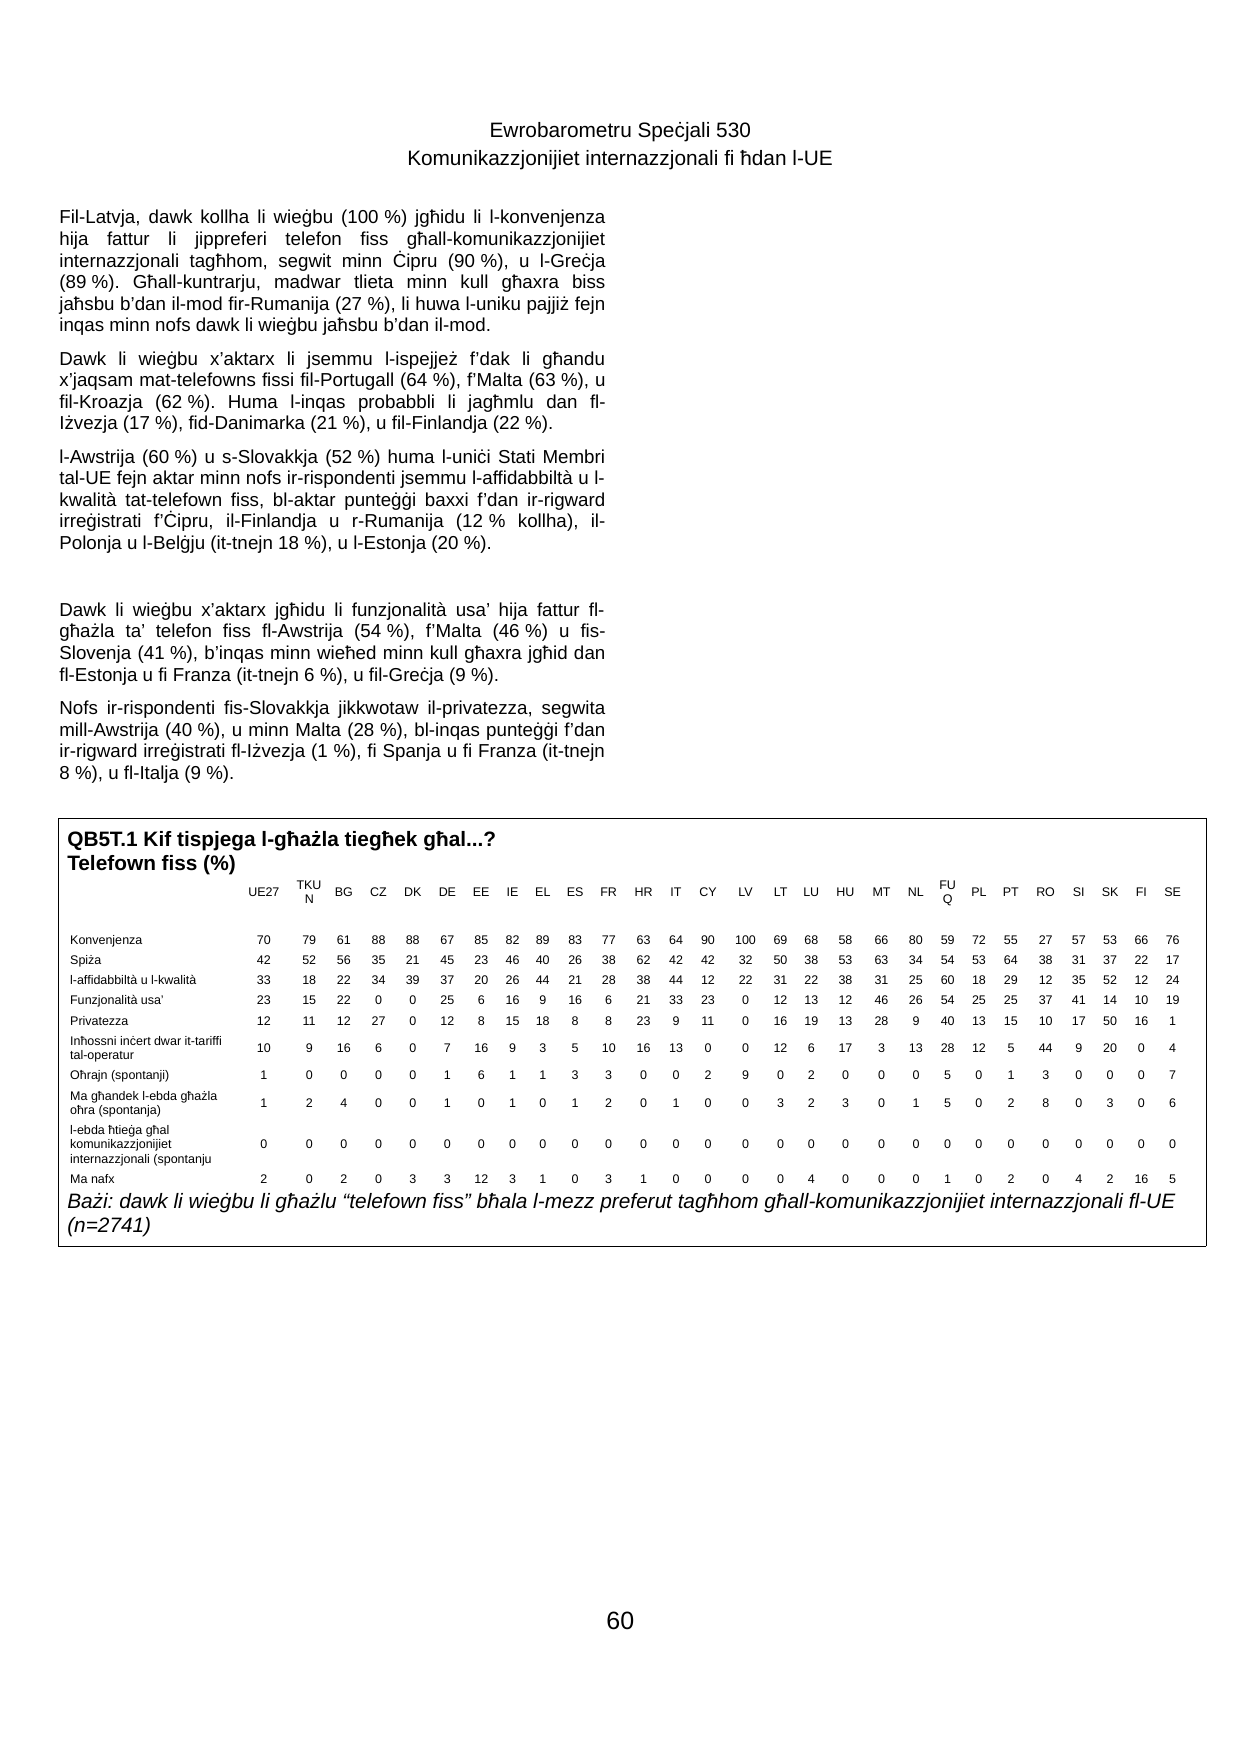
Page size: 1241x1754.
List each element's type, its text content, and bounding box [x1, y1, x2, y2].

table_cell [827, 909, 863, 929]
table_cell 41 [1064, 990, 1093, 1010]
table_cell 11 [292, 1010, 326, 1031]
table_cell 0 [326, 1065, 361, 1085]
table_header EL [527, 875, 558, 909]
table_cell [932, 909, 963, 929]
table_cell 0 [899, 1169, 932, 1189]
table_cell 7 [1156, 1065, 1189, 1085]
table_cell 33 [661, 990, 690, 1010]
table_cell 0 [1027, 1169, 1064, 1189]
table_cell 0 [326, 1120, 361, 1169]
table_cell 1 [430, 1085, 464, 1120]
table_cell 0 [527, 1120, 558, 1169]
table_cell 2 [1093, 1169, 1127, 1189]
table_cell 2 [592, 1085, 625, 1120]
table_cell 12 [766, 1031, 795, 1065]
table_cell 44 [661, 970, 690, 990]
table_cell 10 [235, 1031, 292, 1065]
table_cell [690, 909, 725, 929]
table_cell 46 [498, 950, 527, 970]
table_cell 28 [592, 970, 625, 990]
table_cell 2 [994, 1085, 1027, 1120]
table_cell 12 [235, 1010, 292, 1031]
table_cell 13 [899, 1031, 932, 1065]
table_cell 0 [899, 1120, 932, 1169]
table_cell 23 [235, 990, 292, 1010]
table_cell 24 [1156, 970, 1189, 990]
table_cell 80 [899, 930, 932, 950]
table_header HU [827, 875, 863, 909]
table_cell 52 [1093, 970, 1127, 990]
table_cell 9 [899, 1010, 932, 1031]
table_cell 38 [795, 950, 827, 970]
table_cell 0 [430, 1120, 464, 1169]
table_cell 0 [1127, 1120, 1156, 1169]
text Fil-Latvja, dawk kollha li wieġbu (100 %) jgħidu li l-konvenjenza hija fattur li jippreferi telefon fiss għall-komunikazzjonijiet internazzjonali tagħhom, segwit minn Ċipru (90 %), u l-Greċja (89 %). Għall-kuntrarju, madwar tlieta minn kull għaxra biss jaħsbu b’dan il-mod fir-Rumanija (27 %), li huwa l-uniku pajjiż fejn inqas minn nofs dawk li wieġbu jaħsbu b’dan il-mod. [59, 206, 605, 336]
table_cell 53 [1093, 930, 1127, 950]
table_cell 0 [498, 1120, 527, 1169]
table_cell 9 [498, 1031, 527, 1065]
table_cell 0 [766, 1169, 795, 1189]
table_cell 42 [235, 950, 292, 970]
table_cell 66 [863, 930, 899, 950]
table_cell 100 [725, 930, 766, 950]
table_cell 0 [827, 1120, 863, 1169]
table_cell Privatezza [67, 1010, 235, 1031]
table_cell 17 [1064, 1010, 1093, 1031]
table_cell [963, 909, 994, 929]
table_cell 21 [395, 950, 430, 970]
table_cell [430, 909, 464, 929]
table_cell 54 [932, 950, 963, 970]
table_cell [994, 909, 1027, 929]
table_cell 0 [963, 1085, 994, 1120]
text QB5T.1 Kif tispjega l-għażla tiegħek għal...? [67, 827, 1197, 851]
table_cell [1064, 909, 1093, 929]
table_cell 6 [592, 990, 625, 1010]
table_header UE27 [235, 875, 292, 909]
table_cell 0 [963, 1169, 994, 1189]
table_cell 23 [464, 950, 498, 970]
table_header RO [1027, 875, 1064, 909]
table_cell 0 [725, 1085, 766, 1120]
table_cell 1 [625, 1169, 661, 1189]
table_cell 66 [1127, 930, 1156, 950]
table_header PL [963, 875, 994, 909]
table_header EE [464, 875, 498, 909]
table_cell 8 [1027, 1085, 1064, 1120]
table_cell 8 [464, 1010, 498, 1031]
table_cell 0 [795, 1120, 827, 1169]
table_cell 44 [527, 970, 558, 990]
table_cell 12 [690, 970, 725, 990]
table_cell 3 [558, 1065, 592, 1085]
table_cell 19 [1156, 990, 1189, 1010]
text Dawk li wieġbu x’aktarx li jsemmu l-ispejjeż f’dak li għandu x’jaqsam mat-telefowns fissi fil-Portugall (64 %), f’Malta (63 %), u fil-Kroazja (62 %). Huma l-inqas probabbli li jagħmlu dan fl-Iżvezja (17 %), fid-Danimarka (21 %), u fil-Finlandja (22 %). [59, 347, 605, 434]
table_cell 14 [1093, 990, 1127, 1010]
table_cell 0 [863, 1120, 899, 1169]
table_cell 0 [863, 1169, 899, 1189]
table_cell 27 [361, 1010, 395, 1031]
table_cell 13 [661, 1031, 690, 1065]
table_cell 22 [795, 970, 827, 990]
table_cell 83 [558, 930, 592, 950]
table_cell 0 [558, 1120, 592, 1169]
table_cell 60 [932, 970, 963, 990]
table_cell [1156, 909, 1189, 929]
table_cell 9 [1064, 1031, 1093, 1065]
table_cell Ma nafx [67, 1169, 235, 1189]
table_header DK [395, 875, 430, 909]
table_cell 0 [361, 1085, 395, 1120]
table_cell 0 [361, 1065, 395, 1085]
table_cell 42 [690, 950, 725, 970]
table_cell 10 [1027, 1010, 1064, 1031]
table_cell 12 [464, 1169, 498, 1189]
table_cell 16 [1127, 1010, 1156, 1031]
table_cell 72 [963, 930, 994, 950]
table_cell 3 [766, 1085, 795, 1120]
table_header LV [725, 875, 766, 909]
table_header CZ [361, 875, 395, 909]
table_cell 25 [994, 990, 1027, 1010]
table_cell [464, 909, 498, 929]
table_cell 37 [1093, 950, 1127, 970]
table_cell [766, 909, 795, 929]
table_header NL [899, 875, 932, 909]
table_cell l-affidabbiltà u l-kwalità [67, 970, 235, 990]
table_cell 15 [292, 990, 326, 1010]
table_cell 52 [292, 950, 326, 970]
table_header [67, 875, 235, 909]
table_cell 0 [766, 1120, 795, 1169]
table_cell 8 [592, 1010, 625, 1031]
table_cell 2 [235, 1169, 292, 1189]
table_cell [361, 909, 395, 929]
table_cell 0 [725, 1169, 766, 1189]
table_cell 3 [592, 1065, 625, 1085]
table_cell 0 [361, 1120, 395, 1169]
table_cell 2 [326, 1169, 361, 1189]
table_cell 0 [932, 1120, 963, 1169]
table_cell 55 [994, 930, 1027, 950]
table_cell 0 [395, 1010, 430, 1031]
table_cell 26 [899, 990, 932, 1010]
table_header BG [326, 875, 361, 909]
table_cell 0 [625, 1120, 661, 1169]
table_cell 22 [326, 990, 361, 1010]
table_cell 13 [963, 1010, 994, 1031]
table_cell 23 [690, 990, 725, 1010]
table_cell 40 [932, 1010, 963, 1031]
table_cell 61 [326, 930, 361, 950]
table_cell 0 [899, 1065, 932, 1085]
table_header TKUN [292, 875, 326, 909]
table_cell 6 [361, 1031, 395, 1065]
table_cell 44 [1027, 1031, 1064, 1065]
table_cell 28 [863, 1010, 899, 1031]
table_header IE [498, 875, 527, 909]
table_cell [235, 909, 292, 929]
table_cell 0 [827, 1169, 863, 1189]
table_cell 3 [827, 1085, 863, 1120]
table_cell 18 [963, 970, 994, 990]
table_cell l-ebda ħtieġa għal komunikazzjonijiet internazzjonali (spontanju [67, 1120, 235, 1169]
table_header CY [690, 875, 725, 909]
table_cell 68 [795, 930, 827, 950]
table_cell 0 [395, 1065, 430, 1085]
table_cell 1 [899, 1085, 932, 1120]
table_cell 0 [1064, 1120, 1093, 1169]
table_cell 90 [690, 930, 725, 950]
table_cell [527, 909, 558, 929]
table_cell 31 [863, 970, 899, 990]
table_cell 4 [1156, 1031, 1189, 1065]
table_cell 3 [498, 1169, 527, 1189]
table_cell 0 [558, 1169, 592, 1189]
table_cell 53 [963, 950, 994, 970]
table_cell 0 [766, 1065, 795, 1085]
table_cell 37 [430, 970, 464, 990]
table_cell 5 [558, 1031, 592, 1065]
table_cell 62 [625, 950, 661, 970]
table_cell 34 [899, 950, 932, 970]
table_cell 0 [725, 990, 766, 1010]
table_cell [1027, 909, 1064, 929]
table_cell Konvenjenza [67, 930, 235, 950]
table_cell 20 [1093, 1031, 1127, 1065]
table_cell 11 [690, 1010, 725, 1031]
table_header IT [661, 875, 690, 909]
table_cell 1 [498, 1085, 527, 1120]
table_cell [899, 909, 932, 929]
table_cell 6 [1156, 1085, 1189, 1120]
table_cell 56 [326, 950, 361, 970]
table_cell 0 [690, 1120, 725, 1169]
table_cell 1 [235, 1085, 292, 1120]
table_cell 20 [464, 970, 498, 990]
table_cell 0 [1156, 1120, 1189, 1169]
table_cell 2 [994, 1169, 1027, 1189]
table_cell 1 [527, 1169, 558, 1189]
table_header LU [795, 875, 827, 909]
table_cell 12 [1127, 970, 1156, 990]
table_cell 31 [766, 970, 795, 990]
table_cell 9 [725, 1065, 766, 1085]
table_cell 0 [1093, 1065, 1127, 1085]
table_header SI [1064, 875, 1093, 909]
table_cell 0 [690, 1031, 725, 1065]
table_cell 21 [625, 990, 661, 1010]
table_cell 53 [827, 950, 863, 970]
table_cell 3 [1093, 1085, 1127, 1120]
table_cell 40 [527, 950, 558, 970]
table_cell 16 [326, 1031, 361, 1065]
table_cell 22 [326, 970, 361, 990]
table_cell 89 [527, 930, 558, 950]
table_cell 69 [766, 930, 795, 950]
table_header LT [766, 875, 795, 909]
table_cell 0 [661, 1065, 690, 1085]
table_cell 7 [430, 1031, 464, 1065]
table_cell 0 [994, 1120, 1027, 1169]
table_cell 16 [625, 1031, 661, 1065]
table_cell 63 [625, 930, 661, 950]
table_cell 4 [326, 1085, 361, 1120]
table_cell 9 [527, 990, 558, 1010]
table_cell 0 [235, 1120, 292, 1169]
table_cell 2 [795, 1065, 827, 1085]
table_cell 50 [766, 950, 795, 970]
table_cell 16 [498, 990, 527, 1010]
table_cell 27 [1027, 930, 1064, 950]
table_header MT [863, 875, 899, 909]
table_cell [326, 909, 361, 929]
table_cell 6 [464, 990, 498, 1010]
table_cell 26 [558, 950, 592, 970]
table_cell 1 [1156, 1010, 1189, 1031]
table_cell 0 [361, 1169, 395, 1189]
table_cell 0 [863, 1065, 899, 1085]
table_cell 35 [1064, 970, 1093, 990]
table_cell 0 [1027, 1120, 1064, 1169]
table_cell 46 [863, 990, 899, 1010]
table_cell 12 [1027, 970, 1064, 990]
text Bażi: dawk li wieġbu li għażlu “telefown fiss” bħala l-mezz preferut tagħhom għall-komunikazzjonijiet internazzjonali fl-UE (n=2741) [67, 1189, 1197, 1237]
table_cell 42 [661, 950, 690, 970]
table_cell [795, 909, 827, 929]
table_cell 17 [1156, 950, 1189, 970]
table_cell 1 [661, 1085, 690, 1120]
table_cell 64 [994, 950, 1027, 970]
table_cell 18 [292, 970, 326, 990]
table_cell 28 [932, 1031, 963, 1065]
table_cell 18 [527, 1010, 558, 1031]
table_cell 0 [1093, 1120, 1127, 1169]
table_cell 0 [292, 1120, 326, 1169]
table_cell 0 [464, 1085, 498, 1120]
table_cell 0 [1127, 1065, 1156, 1085]
table_cell 25 [430, 990, 464, 1010]
table_cell 0 [661, 1169, 690, 1189]
table_cell 0 [863, 1085, 899, 1120]
table_cell 25 [963, 990, 994, 1010]
table_cell 54 [932, 990, 963, 1010]
table_cell 0 [527, 1085, 558, 1120]
table_cell 34 [361, 970, 395, 990]
table_cell 37 [1027, 990, 1064, 1010]
table_cell 88 [361, 930, 395, 950]
table_cell 0 [725, 1010, 766, 1031]
table_cell 0 [725, 1120, 766, 1169]
table_header PT [994, 875, 1027, 909]
table_cell 1 [235, 1065, 292, 1085]
table_cell 2 [690, 1065, 725, 1085]
table_cell 0 [292, 1169, 326, 1189]
table_cell 12 [326, 1010, 361, 1031]
table_cell 2 [795, 1085, 827, 1120]
table_cell 5 [1156, 1169, 1189, 1189]
table_cell 76 [1156, 930, 1189, 950]
table_cell 12 [430, 1010, 464, 1031]
table_cell Ma għandek l-ebda għażla oħra (spontanja) [67, 1085, 235, 1120]
table_cell [625, 909, 661, 929]
table_cell 26 [498, 970, 527, 990]
table_cell 5 [932, 1065, 963, 1085]
table_cell 0 [1064, 1065, 1093, 1085]
table_cell 0 [464, 1120, 498, 1169]
table_header ES [558, 875, 592, 909]
table_cell 1 [994, 1065, 1027, 1085]
table_cell 21 [558, 970, 592, 990]
table_cell 70 [235, 930, 292, 950]
table_cell 15 [498, 1010, 527, 1031]
table_cell 22 [725, 970, 766, 990]
table_cell 35 [361, 950, 395, 970]
table_cell 31 [1064, 950, 1093, 970]
table_cell 0 [395, 1031, 430, 1065]
table_cell 17 [827, 1031, 863, 1065]
table_cell 67 [430, 930, 464, 950]
table_cell 9 [661, 1010, 690, 1031]
table_cell 10 [1127, 990, 1156, 1010]
table_cell 3 [863, 1031, 899, 1065]
table_cell [498, 909, 527, 929]
table_cell 3 [395, 1169, 430, 1189]
table_cell 6 [464, 1065, 498, 1085]
table_cell 22 [1127, 950, 1156, 970]
table_header FI [1127, 875, 1156, 909]
table_cell 4 [795, 1169, 827, 1189]
table_cell 59 [932, 930, 963, 950]
table_cell [292, 909, 326, 929]
table_cell 85 [464, 930, 498, 950]
table_cell 32 [725, 950, 766, 970]
table_cell 5 [994, 1031, 1027, 1065]
table_header SE [1156, 875, 1189, 909]
table_header SK [1093, 875, 1127, 909]
table_cell 1 [558, 1085, 592, 1120]
table_cell 2 [292, 1085, 326, 1120]
table_cell 0 [661, 1120, 690, 1169]
table_cell 0 [361, 990, 395, 1010]
table_cell 1 [498, 1065, 527, 1085]
table_header FR [592, 875, 625, 909]
table_cell 39 [395, 970, 430, 990]
table_cell 38 [625, 970, 661, 990]
table_cell 4 [1064, 1169, 1093, 1189]
text Telefown fiss (%) [67, 851, 1197, 875]
table_cell 38 [592, 950, 625, 970]
table_header HR [625, 875, 661, 909]
table_cell 0 [592, 1120, 625, 1169]
table_cell 3 [1027, 1065, 1064, 1085]
table_cell 0 [690, 1085, 725, 1120]
table_cell [1127, 909, 1156, 929]
table_cell [592, 909, 625, 929]
table_cell 3 [592, 1169, 625, 1189]
table_cell 88 [395, 930, 430, 950]
table_cell Inħossni inċert dwar it-tariffi tal-operatur [67, 1031, 235, 1065]
table_cell 10 [592, 1031, 625, 1065]
table_cell 13 [827, 1010, 863, 1031]
table_cell 8 [558, 1010, 592, 1031]
table_cell 16 [766, 1010, 795, 1031]
table_cell 13 [795, 990, 827, 1010]
table_cell 0 [395, 1085, 430, 1120]
table_cell 16 [1127, 1169, 1156, 1189]
table_cell [67, 909, 235, 929]
table_cell 9 [292, 1031, 326, 1065]
table_cell 0 [625, 1085, 661, 1120]
table_cell 50 [1093, 1010, 1127, 1031]
table_cell 77 [592, 930, 625, 950]
table_cell Funzjonalità usa’ [67, 990, 235, 1010]
table_cell 1 [430, 1065, 464, 1085]
table_cell 1 [932, 1169, 963, 1189]
table_cell 29 [994, 970, 1027, 990]
text Nofs ir-rispondenti fis-Slovakkja jikkwotaw il-privatezza, segwita mill-Awstrija (40 %), u minn Malta (28 %), bl-inqas punteġġi f’dan ir-rigward irreġistrati fl-Iżvezja (1 %), fi Spanja u fi Franza (it-tnejn 8 %), u fl-Italja (9 %). [59, 697, 605, 783]
table_cell 0 [690, 1169, 725, 1189]
table_cell [558, 909, 592, 929]
table_cell 23 [625, 1010, 661, 1031]
table_cell 33 [235, 970, 292, 990]
table_header DE [430, 875, 464, 909]
table_cell [1093, 909, 1127, 929]
table_cell 5 [932, 1085, 963, 1120]
table_cell 79 [292, 930, 326, 950]
table_cell 12 [766, 990, 795, 1010]
table_cell 0 [963, 1120, 994, 1169]
table_cell 63 [863, 950, 899, 970]
table_cell 45 [430, 950, 464, 970]
table_cell 82 [498, 930, 527, 950]
table_cell 0 [1127, 1085, 1156, 1120]
table_cell 0 [292, 1065, 326, 1085]
table_cell 12 [963, 1031, 994, 1065]
table_cell 16 [558, 990, 592, 1010]
table_cell 0 [395, 990, 430, 1010]
table_cell 0 [1064, 1085, 1093, 1120]
table_cell 15 [994, 1010, 1027, 1031]
table_cell 19 [795, 1010, 827, 1031]
table_cell 58 [827, 930, 863, 950]
table_cell Spiża [67, 950, 235, 970]
text l-Awstrija (60 %) u s-Slovakkja (52 %) huma l-uniċi Stati Membri tal-UE fejn aktar minn nofs ir-rispondenti jsemmu l-affidabbiltà u l-kwalità tat-telefown fiss, bl-aktar punteġġi baxxi f’dan ir-rigward irreġistrati f’Ċipru, il-Finlandja u r-Rumanija (12 % kollha), il-Polonja u l-Belġju (it-tnejn 18 %), u l-Estonja (20 %). [59, 446, 605, 553]
table_cell 0 [963, 1065, 994, 1085]
table_cell 16 [464, 1031, 498, 1065]
table_cell Oħrajn (spontanji) [67, 1065, 235, 1085]
table_cell 0 [827, 1065, 863, 1085]
table_cell 0 [725, 1031, 766, 1065]
table_cell 1 [527, 1065, 558, 1085]
text Dawk li wieġbu x’aktarx jgħidu li funzjonalità usa’ hija fattur fl-għażla ta’ telefon fiss fl-Awstrija (54 %), f’Malta (46 %) u fis-Slovenja (41 %), b’inqas minn wieħed minn kull għaxra jgħid dan fl-Estonja u fi Franza (it-tnejn 6 %), u fil-Greċja (9 %). [59, 599, 605, 685]
table_cell 0 [1127, 1031, 1156, 1065]
table_cell 57 [1064, 930, 1093, 950]
table_cell [725, 909, 766, 929]
table_cell [863, 909, 899, 929]
table_header FUQ [932, 875, 963, 909]
table_cell 6 [795, 1031, 827, 1065]
table_cell 64 [661, 930, 690, 950]
table_cell 38 [827, 970, 863, 990]
table_cell 0 [625, 1065, 661, 1085]
table_cell [395, 909, 430, 929]
table_cell 3 [527, 1031, 558, 1065]
table_cell 25 [899, 970, 932, 990]
table_cell 12 [827, 990, 863, 1010]
table_cell 38 [1027, 950, 1064, 970]
table_cell 0 [395, 1120, 430, 1169]
table_cell 3 [430, 1169, 464, 1189]
table_cell [661, 909, 690, 929]
